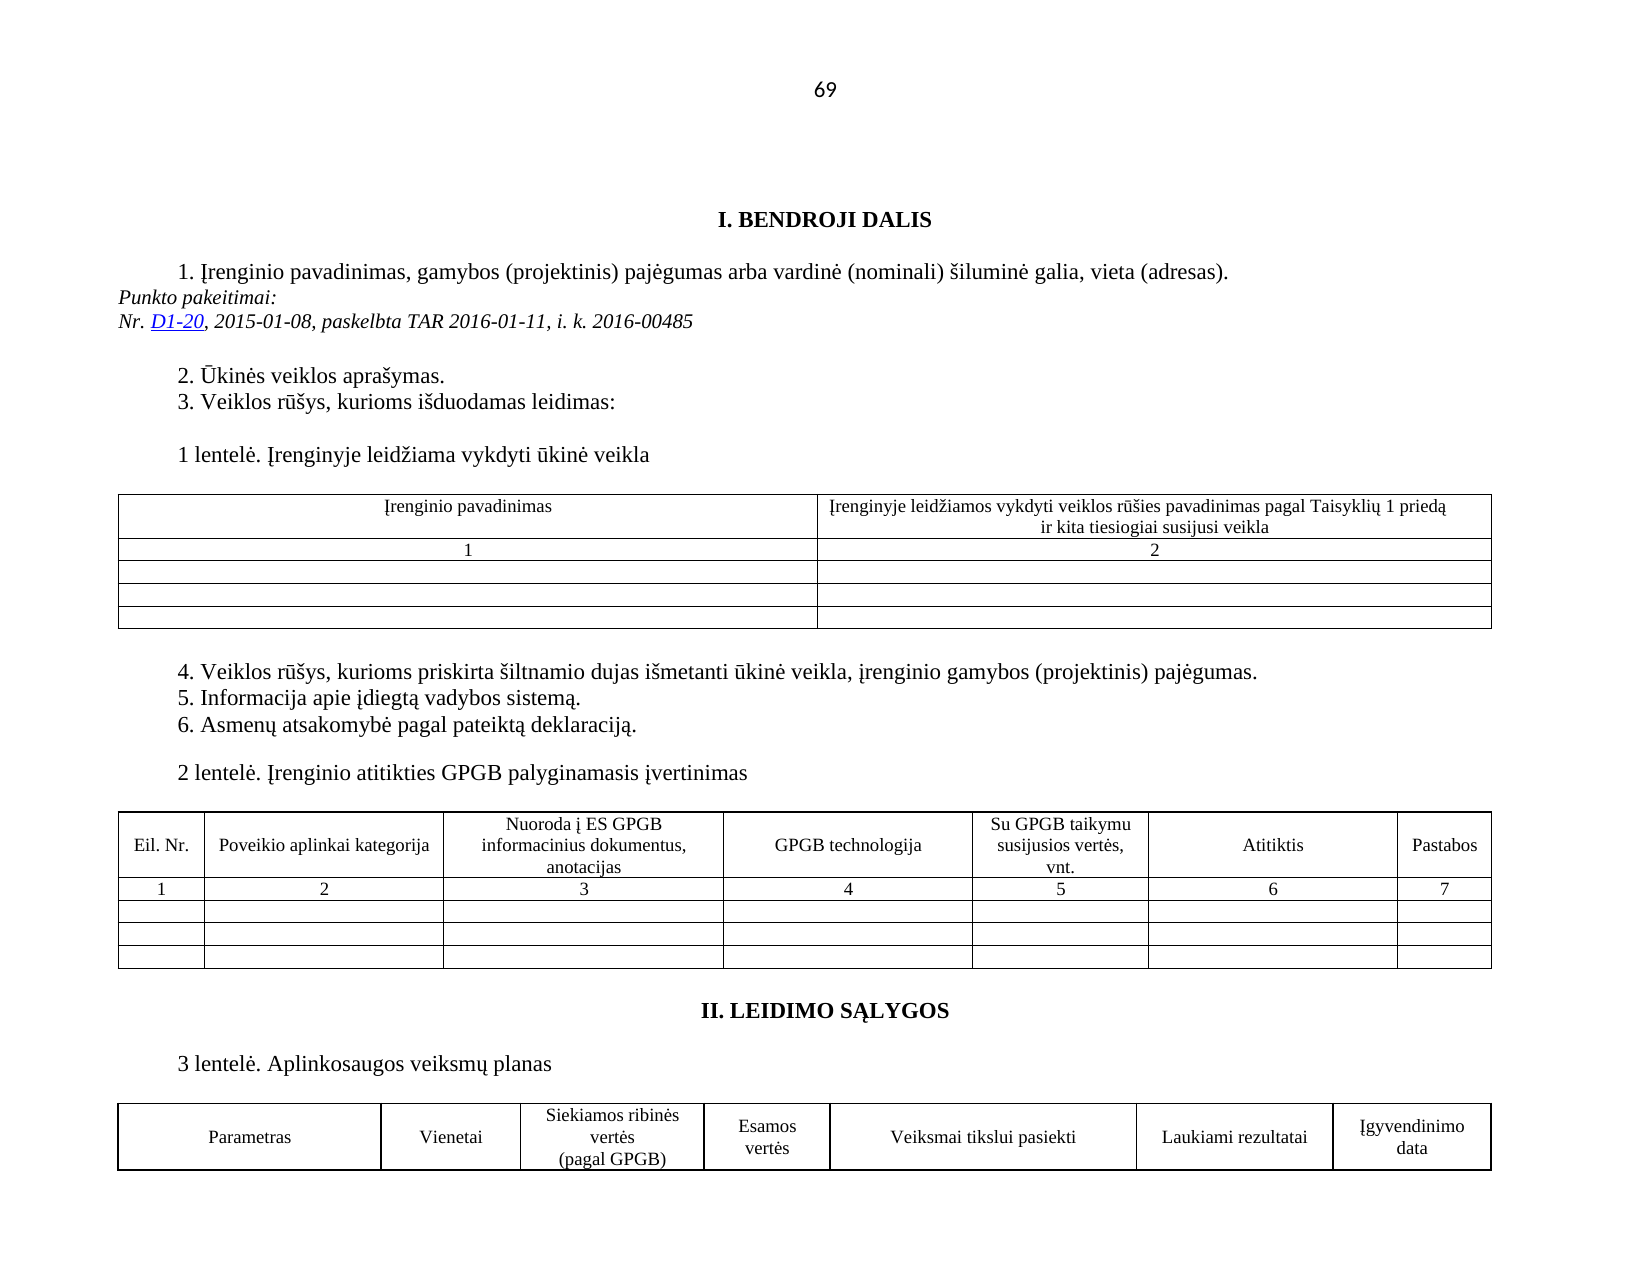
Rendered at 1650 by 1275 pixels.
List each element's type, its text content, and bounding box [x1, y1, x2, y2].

text II. LEIDIMO SĄLYGOS [118, 997, 1532, 1024]
table_cell [119, 901, 204, 922]
table_cell [818, 607, 1491, 628]
table_cell [973, 923, 1148, 945]
table_header Įrenginio pavadinimas [119, 495, 817, 538]
table_cell [724, 901, 972, 922]
table_cell [818, 584, 1491, 606]
table_cell [119, 946, 204, 967]
table_cell [818, 561, 1491, 583]
table_cell [973, 946, 1148, 967]
table_header Esamos vertės [705, 1104, 829, 1169]
text Punkto pakeitimai: [118, 285, 1532, 309]
table_cell 4 [724, 878, 972, 900]
table_header Su GPGB taikymu susijusios vertės, vnt. [973, 813, 1148, 877]
table_cell [444, 901, 723, 922]
table_cell 1 [119, 878, 204, 900]
text 1 lentelė. Įrenginyje leidžiama vykdyti ūkinė veikla [118, 441, 1532, 467]
text 3 lentelė. Aplinkosaugos veiksmų planas [118, 1050, 1532, 1076]
text 3. Veiklos rūšys, kurioms išduodamas leidimas: [118, 388, 1532, 414]
table_cell [444, 923, 723, 945]
table_cell [1149, 901, 1397, 922]
table_cell 7 [1398, 878, 1491, 900]
table_header Siekiamos ribinės vertės (pagal GPGB) [521, 1104, 703, 1169]
table_cell 5 [973, 878, 1148, 900]
text 2. Ūkinės veiklos aprašymas. [118, 362, 1532, 388]
text 2 lentelė. Įrenginio atitikties GPGB palyginamasis įvertinimas [118, 759, 1532, 785]
table_header Parametras [119, 1104, 380, 1169]
table_header Įgyvendinimo data [1334, 1104, 1490, 1169]
text 1. Įrenginio pavadinimas, gamybos (projektinis) pajėgumas arba vardinė (nominali) šiluminė galia, vieta (adresas). [118, 259, 1532, 285]
text 4. Veiklos rūšys, kurioms priskirta šiltnamio dujas išmetanti ūkinė veikla, įrenginio gamybos (projektinis) pajėgumas. [118, 658, 1532, 684]
table_cell [973, 901, 1148, 922]
table_header Nuoroda į ES GPGB informacinius dokumentus, anotacijas [444, 813, 723, 877]
table_header Įrenginyje leidžiamos vykdyti veiklos rūšies pavadinimas pagal Taisyklių 1 priedą ir kita tiesiogiai susijusi veikla [818, 495, 1491, 538]
table_cell [119, 923, 204, 945]
table_header Atitiktis [1149, 813, 1397, 877]
table_cell [1398, 946, 1491, 967]
table_cell [205, 923, 443, 945]
table_cell 2 [205, 878, 443, 900]
table_header Eil. Nr. [119, 813, 204, 877]
text Nr. D1-20, 2015-01-08, paskelbta TAR 2016-01-11, i. k. 2016-00485 [118, 309, 1532, 333]
table_cell [444, 946, 723, 967]
table_cell [205, 946, 443, 967]
table_cell [1149, 946, 1397, 967]
table_cell [119, 584, 817, 606]
text 6. Asmenų atsakomybė pagal pateiktą deklaraciją. [118, 711, 1532, 737]
table_cell [1149, 923, 1397, 945]
text 5. Informacija apie įdiegtą vadybos sistemą. [118, 684, 1532, 711]
table_cell [724, 923, 972, 945]
table_header GPGB technologija [724, 813, 972, 877]
table_cell [205, 901, 443, 922]
table_cell [1398, 901, 1491, 922]
table_cell 1 [119, 539, 817, 560]
table_cell [724, 946, 972, 967]
table_header Pastabos [1398, 813, 1491, 877]
text I. BENDROJI DALIS [118, 206, 1532, 232]
table_header Veiksmai tikslui pasiekti [831, 1104, 1136, 1169]
table_cell [119, 607, 817, 628]
table_cell 3 [444, 878, 723, 900]
table_header Vienetai [382, 1104, 520, 1169]
table_cell 2 [818, 539, 1491, 560]
table_header Laukiami rezultatai [1137, 1104, 1332, 1169]
table_cell 6 [1149, 878, 1397, 900]
table_cell [1398, 923, 1491, 945]
table_cell [119, 561, 817, 583]
table_header Poveikio aplinkai kategorija [205, 813, 443, 877]
